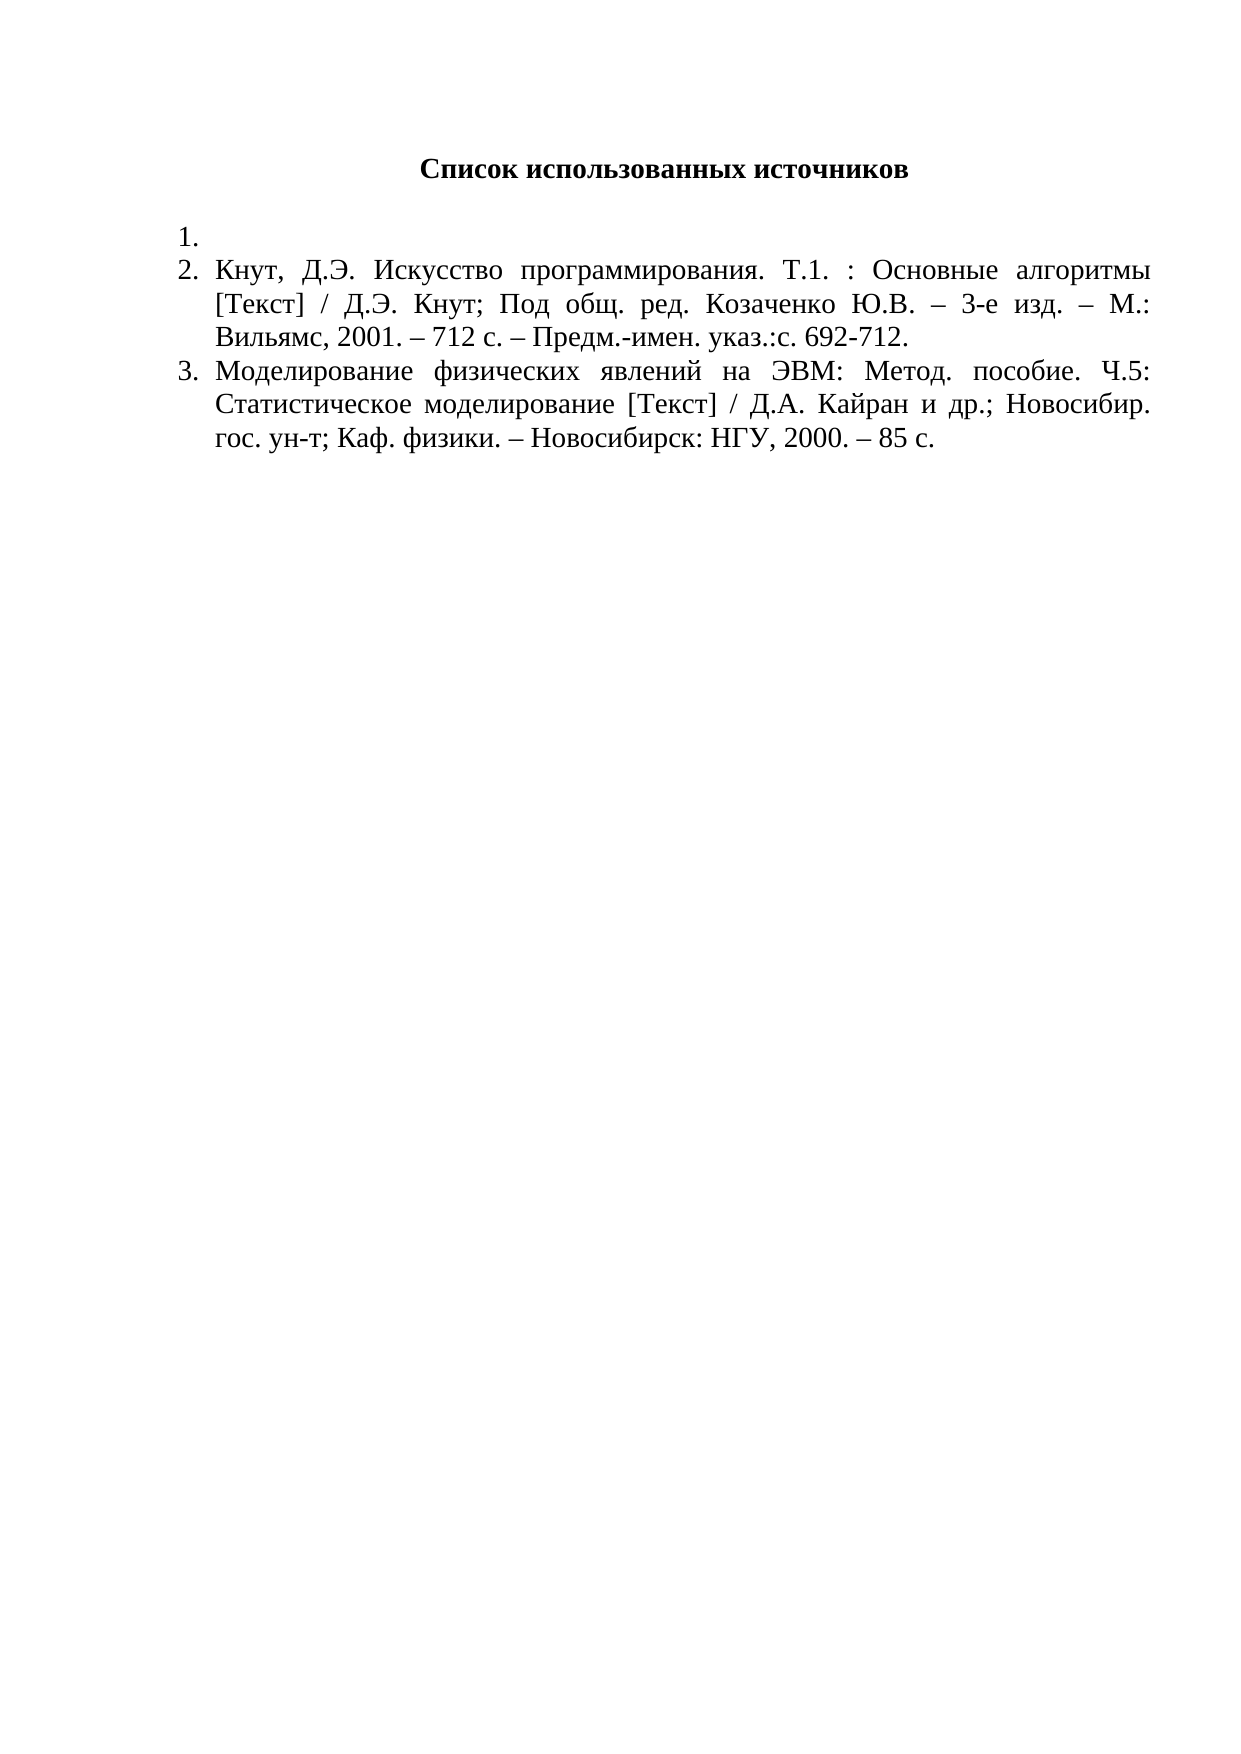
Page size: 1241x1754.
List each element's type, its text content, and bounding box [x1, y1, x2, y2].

list Кнут, Д.Э. Искусство программирования. Т.1. : Основные алгоритмы [Текст] / Д.Э. Кнут; Под общ. ред. Козаченко Ю.В. – 3-е изд. – М.: Вильямс, 2001. – 712 с. – Предм.-имен. указ.:с. 692-712. [177, 252, 1152, 353]
list Моделирование физических явлений на ЭВМ: Метод. пособие. Ч.5: Статистическое моделирование [Текст] / Д.А. Кайран и др.; Новосибир. гос. ун-т; Каф. физики. – Новосибирск: НГУ, 2000. – 85 с. [177, 353, 1152, 453]
subtitle Список использованных источников [177, 152, 1152, 185]
